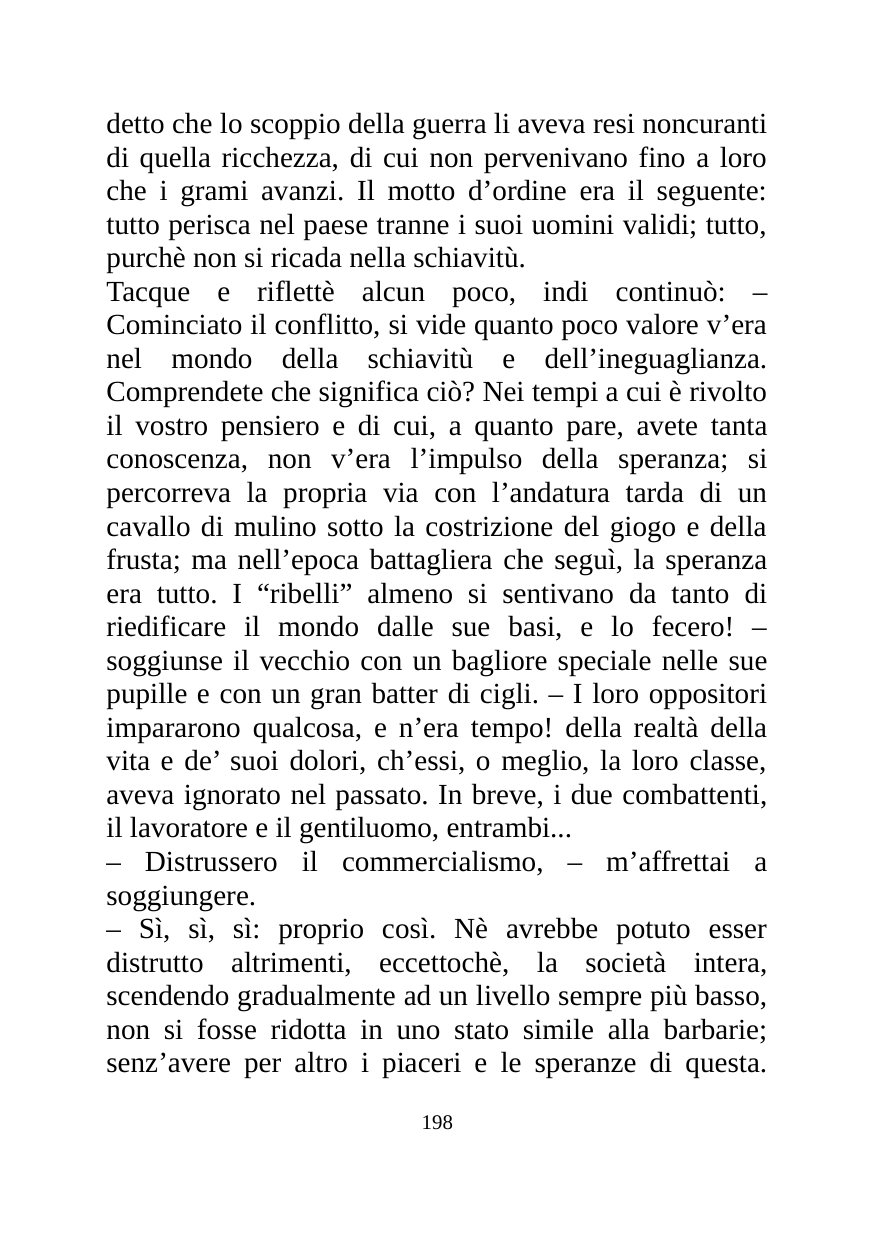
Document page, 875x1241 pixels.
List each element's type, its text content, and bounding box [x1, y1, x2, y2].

text Tacque e riflettè alcun poco, indi continuò: – Cominciato il conflitto, si vide quanto poco valore v’era nel mondo della schiavitù e dell’ineguaglianza. Comprendete che significa ciò? Nei tempi a cui è rivolto il vostro pensiero e di cui, a quanto pare, avete tanta conoscenza, non v’era l’impulso della speranza; si percorreva la propria via con l’andatura tarda di un cavallo di mulino sotto la costrizione del giogo e della frusta; ma nell’epoca battagliera che seguì, la speranza era tutto. I “ribelli” almeno si sentivano da tanto di riedificare il mondo dalle sue basi, e lo fecero! – soggiunse il vecchio con un bagliore speciale nelle sue pupille e con un gran batter di cigli. – I loro oppositori impararono qualcosa, e n’era tempo! della realtà della vita e de’ suoi dolori, ch’essi, o meglio, la loro classe, aveva ignorato nel passato. In breve, i due combattenti, il lavoratore e il gentiluomo, entrambi... [106, 274, 768, 844]
text detto che lo scoppio della guerra li aveva resi noncuranti di quella ricchezza, di cui non pervenivano fino a loro che i grami avanzi. Il motto d’ordine era il seguente: tutto perisca nel paese tranne i suoi uomini validi; tutto, purchè non si ricada nella schiavitù. [106, 106, 768, 274]
text – Sì, sì, sì: proprio così. Nè avrebbe potuto esser distrutto altrimenti, eccettochè, la società intera, scendendo gradualmente ad un livello sempre più basso, non si fosse ridotta in uno stato simile alla barbarie; senz’avere per altro i piaceri e le speranze di questa. [106, 911, 768, 1079]
text – Distrussero il commercialismo, – m’affrettai a soggiungere. [106, 844, 768, 911]
